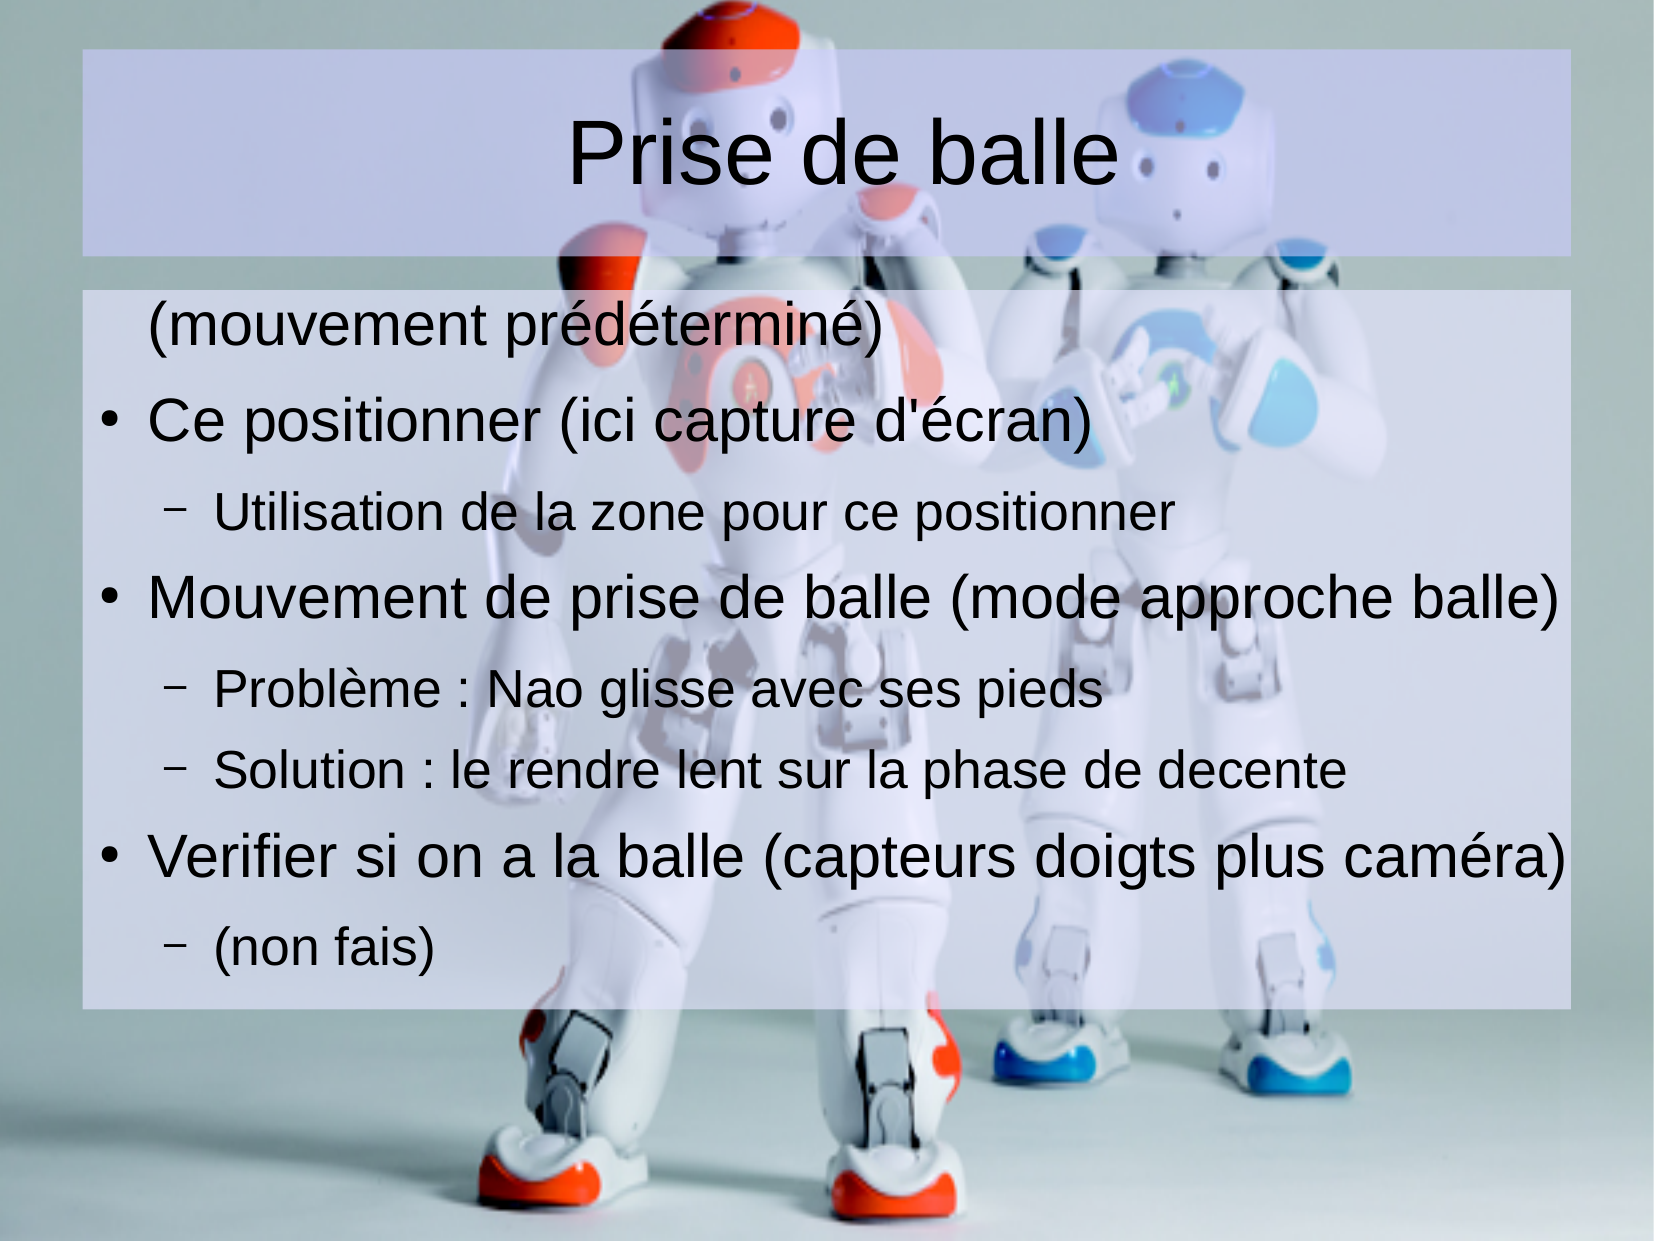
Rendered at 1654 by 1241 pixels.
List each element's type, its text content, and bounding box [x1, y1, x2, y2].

list (mouvement prédéterminé) Ce positionner (ici capture d'écran) Utilisation de la zone pour ce positionner Mouvement de prise de balle (mode approche balle) Problème : Nao glisse avec ses pieds Solution : le rendre lent sur la phase de decente Verifier si on a la balle (capteurs doigts plus caméra) (non fais) [82, 290, 1571, 1010]
title Prise de balle [82, 49, 1571, 257]
picture [0, 0, 1654, 1241]
